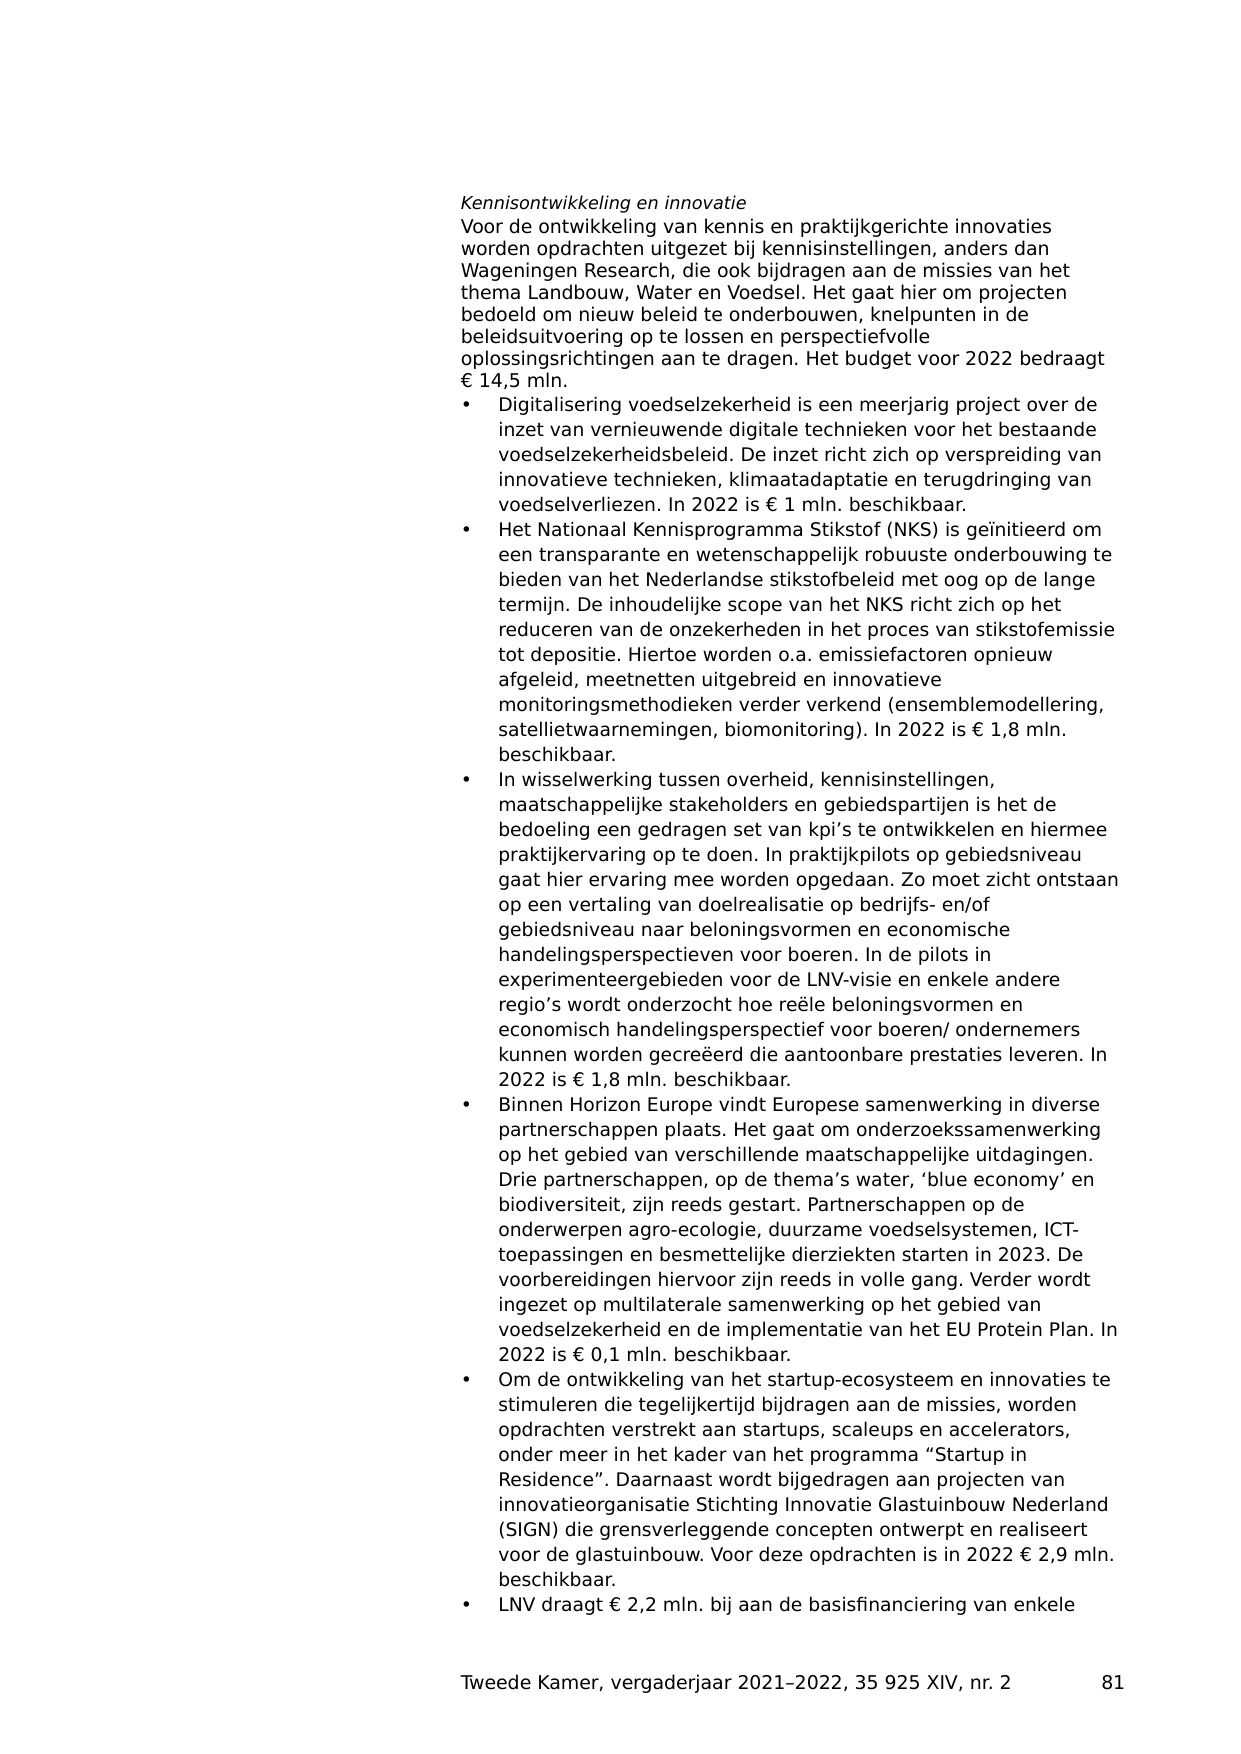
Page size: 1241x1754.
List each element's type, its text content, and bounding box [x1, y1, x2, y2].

list In wisselwerking tussen overheid, kennisinstellingen, maatschappelijke stakeholders en gebiedspartijen is het de bedoeling een gedragen set van kpi’s te ontwikkelen en hiermee praktijkervaring op te doen. In praktijkpilots op gebiedsniveau gaat hier ervaring mee worden opgedaan. Zo moet zicht ontstaan op een vertaling van doelrealisatie op bedrijfs- en/of gebiedsniveau naar beloningsvormen en economische handelingsperspectieven voor boeren. In de pilots in experimenteergebieden voor de LNV-visie en enkele andere regio’s wordt onderzocht hoe reële beloningsvormen en economisch handelingsperspectief voor boeren/ ondernemers kunnen worden gecreëerd die aantoonbare prestaties leveren. In 2022 is € 1,8 mln. beschikbaar. [461, 767, 1125, 1092]
list Binnen Horizon Europe vindt Europese samenwerking in diverse partnerschappen plaats. Het gaat om onderzoekssamenwerking op het gebied van verschillende maatschappelijke uitdagingen. Drie partnerschappen, op de thema’s water, ‘blue economy’ en biodiversiteit, zijn reeds gestart. Partnerschappen op de onderwerpen agro-ecologie, duurzame voedselsystemen, ICT-toepassingen en besmettelijke dierziekten starten in 2023. De voorbereidingen hiervoor zijn reeds in volle gang. Verder wordt ingezet op multilaterale samenwerking op het gebied van voedselzekerheid en de implementatie van het EU Protein Plan. In 2022 is € 0,1 mln. beschikbaar. [461, 1092, 1125, 1367]
text Kennisontwikkeling en innovatie [461, 191, 1125, 214]
list LNV draagt € 2,2 mln. bij aan de basisfinanciering van enkele [461, 1592, 1125, 1617]
list Digitalisering voedselzekerheid is een meerjarig project over de inzet van vernieuwende digitale technieken voor het bestaande voedselzekerheidsbeleid. De inzet richt zich op verspreiding van innovatieve technieken, klimaatadaptatie en terugdringing van voedselverliezen. In 2022 is € 1 mln. beschikbaar. [461, 392, 1125, 517]
list Het Nationaal Kennisprogramma Stikstof (NKS) is geïnitieerd om een transparante en wetenschappelijk robuuste onderbouwing te bieden van het Nederlandse stikstofbeleid met oog op de lange termijn. De inhoudelijke scope van het NKS richt zich op het reduceren van de onzekerheden in het proces van stikstofemissie tot depositie. Hiertoe worden o.a. emissiefactoren opnieuw afgeleid, meetnetten uitgebreid en innovatieve monitoringsmethodieken verder verkend (ensemblemodellering, satellietwaarnemingen, biomonitoring). In 2022 is € 1,8 mln. beschikbaar. [461, 517, 1125, 767]
text Voor de ontwikkeling van kennis en praktijkgerichte innovaties worden opdrachten uitgezet bij kennisinstellingen, anders dan Wageningen Research, die ook bijdragen aan de missies van het thema Landbouw, Water en Voedsel. Het gaat hier om projecten bedoeld om nieuw beleid te onderbouwen, knelpunten in de beleidsuitvoering op te lossen en perspectiefvolle oplossingsrichtingen aan te dragen. Het budget voor 2022 bedraagt € 14,5 mln. [461, 216, 1125, 392]
list Om de ontwikkeling van het startup-ecosysteem en innovaties te stimuleren die tegelijkertijd bijdragen aan de missies, worden opdrachten verstrekt aan startups, scaleups en accelerators, onder meer in het kader van het programma “Startup in Residence”. Daarnaast wordt bijgedragen aan projecten van innovatieorganisatie Stichting Innovatie Glastuinbouw Nederland (SIGN) die grensverleggende concepten ontwerpt en realiseert voor de glastuinbouw. Voor deze opdrachten is in 2022 € 2,9 mln. beschikbaar. [461, 1367, 1125, 1592]
